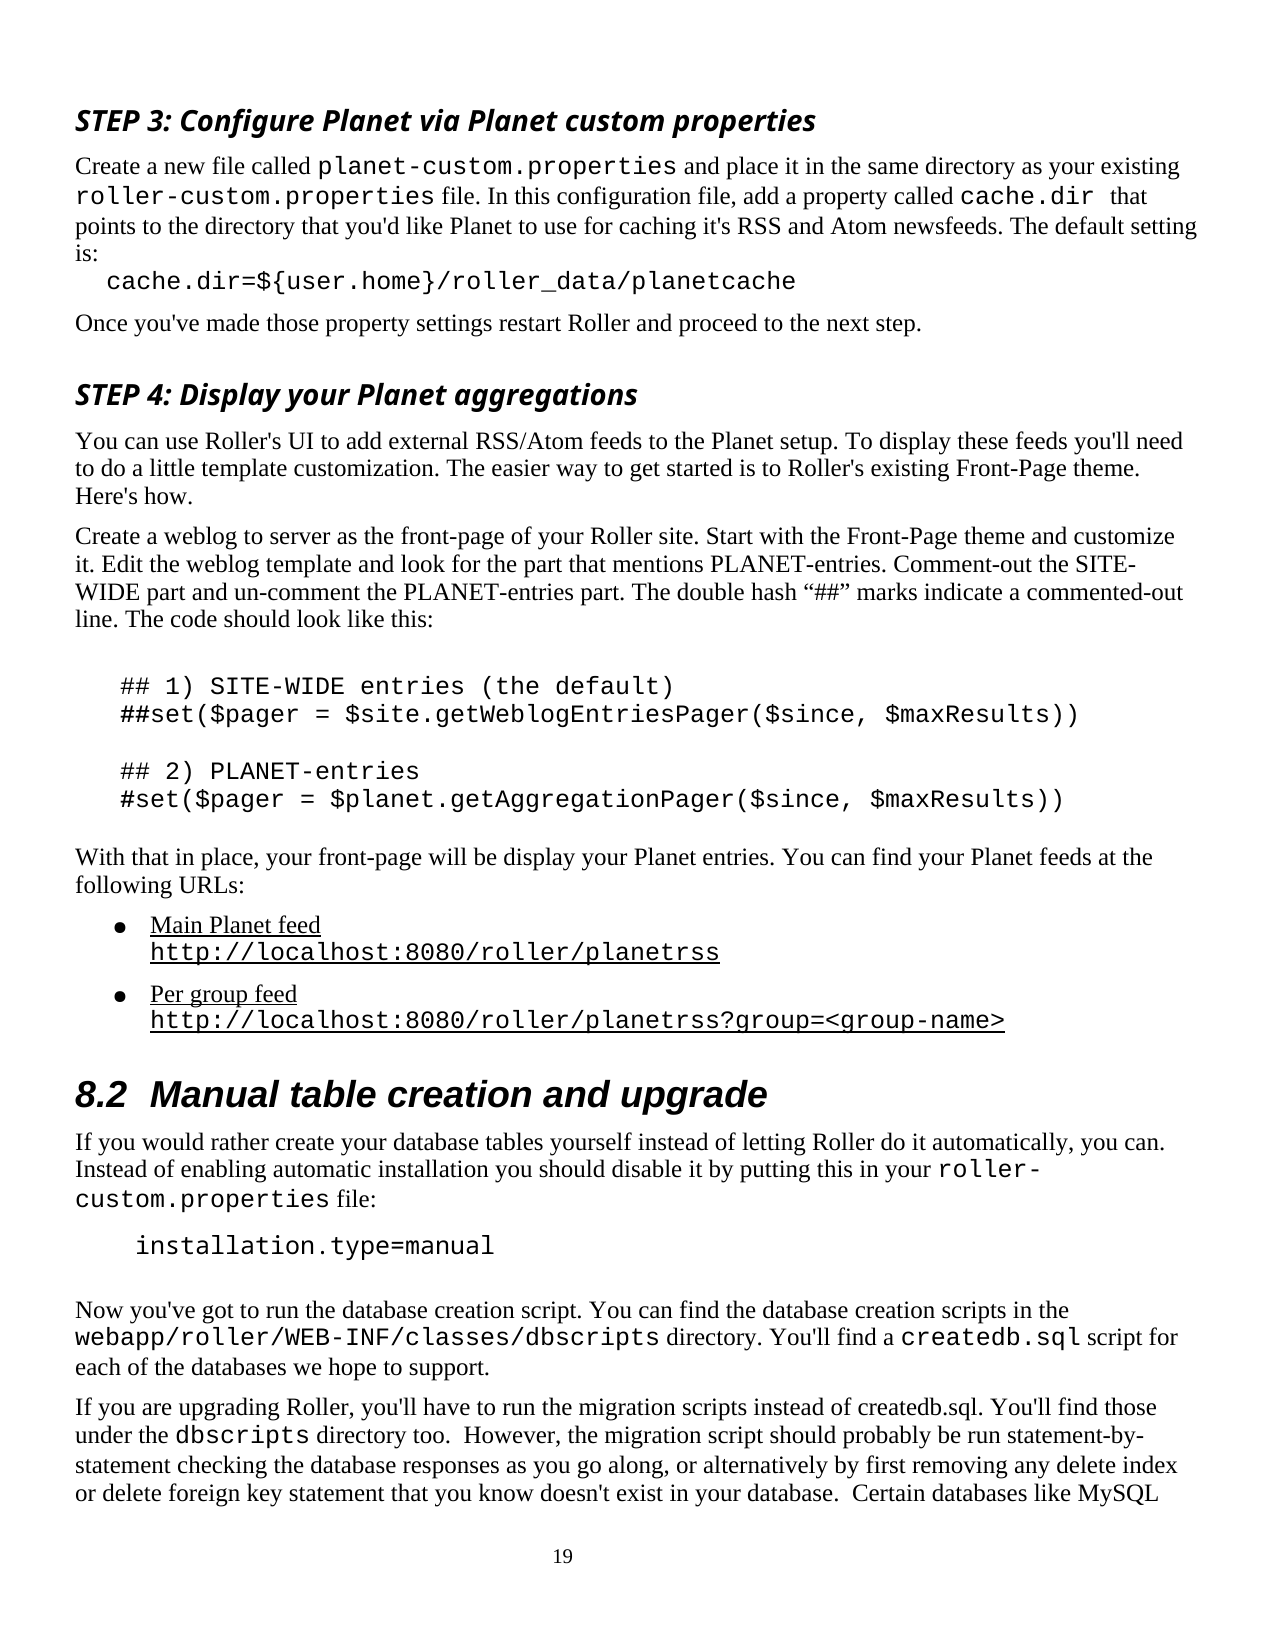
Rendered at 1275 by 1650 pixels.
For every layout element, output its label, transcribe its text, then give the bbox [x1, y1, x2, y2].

text Create a weblog to server as the front-page of your Roller site. Start with the Front-Page theme and customize it. Edit the weblog template and look for the part that mentions PLANET-entries. Comment-out the SITE-WIDE part and un-comment the PLANET-entries part. The double hash “##” marks indicate a commented-out line. The code should look like this: [75, 522, 1200, 661]
text Once you've made those property settings restart Roller and proceed to the next step. [75, 309, 1200, 337]
text If you would rather create your database tables yourself instead of letting Roller do it automatically, you can. Instead of enabling automatic installation you should disable it by putting this in your roller-custom.properties file: [75, 1128, 1200, 1215]
text #set($pager = $planet.getAggregationPager($since, $maxResults)) [75, 787, 1200, 815]
subtitle STEP 3: Configure Planet via Planet custom properties [75, 100, 1200, 140]
text Create a new file called planet-custom.properties and place it in the same directory as your existing roller-custom.properties file. In this configuration file, add a property called cache.dir that points to the directory that you'd like Planet to use for caching it's RSS and Atom newsfeeds. The default setting is: cache.dir=${user.home}/roller_data/planetcache [75, 152, 1200, 297]
text You can use Roller's UI to add external RSS/Atom feeds to the Planet setup. To display these feeds you'll need to do a little template customization. The easier way to get started is to Roller's existing Front-Page theme. Here's how. [75, 427, 1200, 510]
list Per group feed http://localhost:8080/roller/planetrss?group=<group-name> [112, 980, 1200, 1036]
list Main Planet feed http://localhost:8080/roller/planetrss [112, 911, 1200, 967]
text With that in place, your front-page will be display your Planet entries. You can find your Planet feeds at the following URLs: [75, 843, 1200, 899]
text Now you've got to run the database creation script. You can find the database creation scripts in the webapp/roller/WEB-INF/classes/dbscripts directory. You'll find a createdb.sql script for each of the databases we hope to support. [75, 1296, 1200, 1381]
subtitle STEP 4: Display your Planet aggregations [75, 375, 1200, 414]
text If you are upgrading Roller, you'll have to run the migration scripts instead of createdb.sql. You'll find those under the dbscripts directory too. However, the migration script should probably be run statement-by-statement checking the database responses as you go along, or alternatively by first removing any delete index or delete foreign key statement that you know doesn't exist in your database. Certain databases like MySQL [75, 1393, 1200, 1506]
text ##set($pager = $site.getWeblogEntriesPager($since, $maxResults)) [75, 702, 1200, 730]
subtitle Manual table creation and upgrade [75, 1073, 1200, 1115]
text ## 2) PLANET-entries [75, 758, 1200, 787]
text ## 1) SITE-WIDE entries (the default) [75, 673, 1200, 702]
text installation.type=manual [75, 1228, 1200, 1262]
